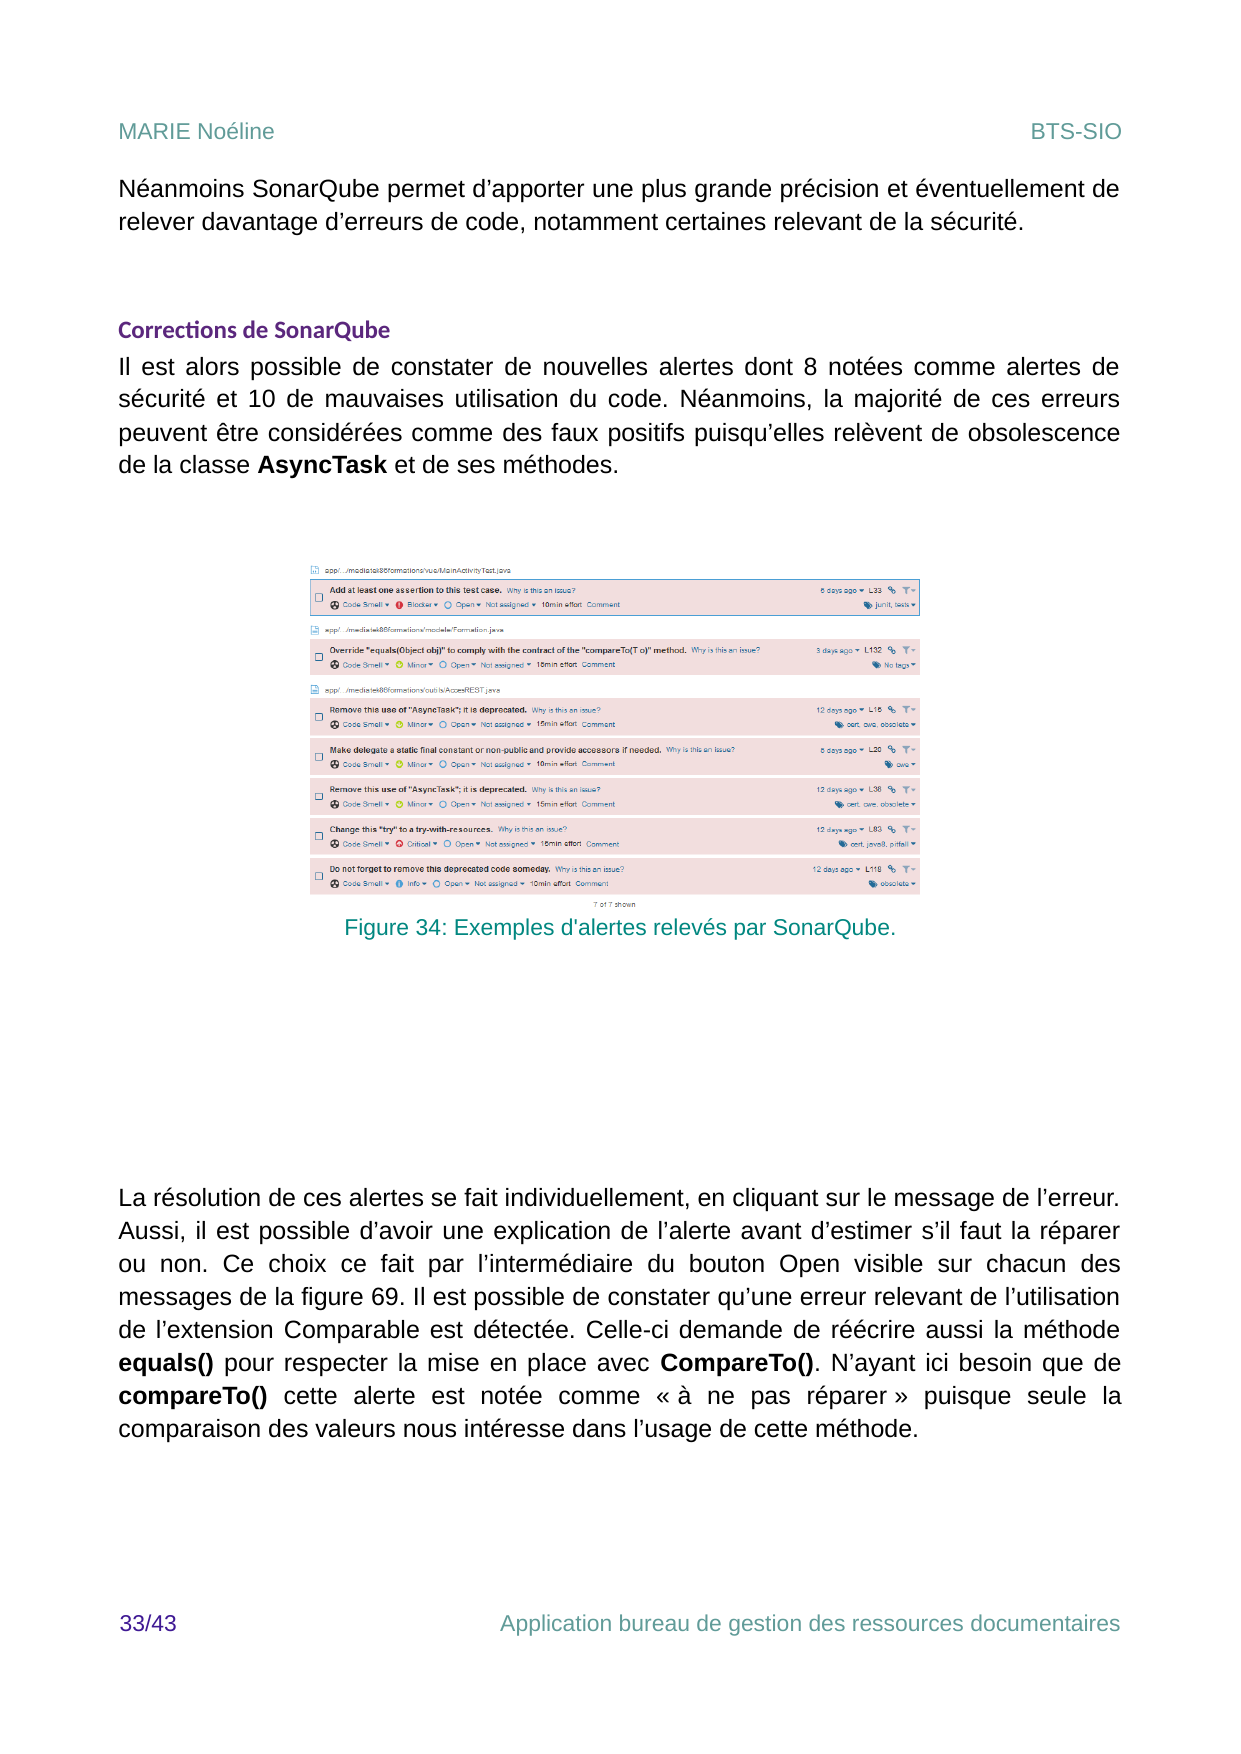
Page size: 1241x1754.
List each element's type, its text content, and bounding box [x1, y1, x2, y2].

picture [303, 561, 938, 915]
text La résolution de ces alertes se fait individuellement, en cliquant sur le message de l’erreur. Aussi, il est possible d’avoir une explication de l’alerte avant d’estimer s’il faut la réparer ou non. Ce choix ce fait par l’intermédiaire du bouton Open visible sur chacun des messages de la figure 69. Il est possible de constater qu’une erreur relevant de l’utilisation de l’extension Comparable est détectée. Celle-ci demande de réécrire aussi la méthode equals() pour respecter la mise en place avec CompareTo(). N’ayant ici besoin que de compareTo() cette alerte est notée comme « à ne pas réparer » puisque seule la comparaison des valeurs nous intéresse dans l’usage de cette méthode. [118, 1183, 1122, 1443]
subtitle Corrections de SonarQube [118, 315, 1122, 345]
text Néanmoins SonarQube permet d’apporter une plus grande précision et éventuellement de relever davantage d’erreurs de code, notamment certaines relevant de la sécurité. [118, 174, 1122, 236]
text Il est alors possible de constater de nouvelles alertes dont 8 notées comme alertes de sécurité et 10 de mauvaises utilisation du code. Néanmoins, la majorité de ces erreurs peuvent être considérées comme des faux positifs puisqu’elles relèvent de obsolescence de la classe AsyncTask et de ses méthodes. [118, 351, 1122, 479]
text Figure 34: Exemples d'alertes relevés par SonarQube. [303, 915, 937, 941]
